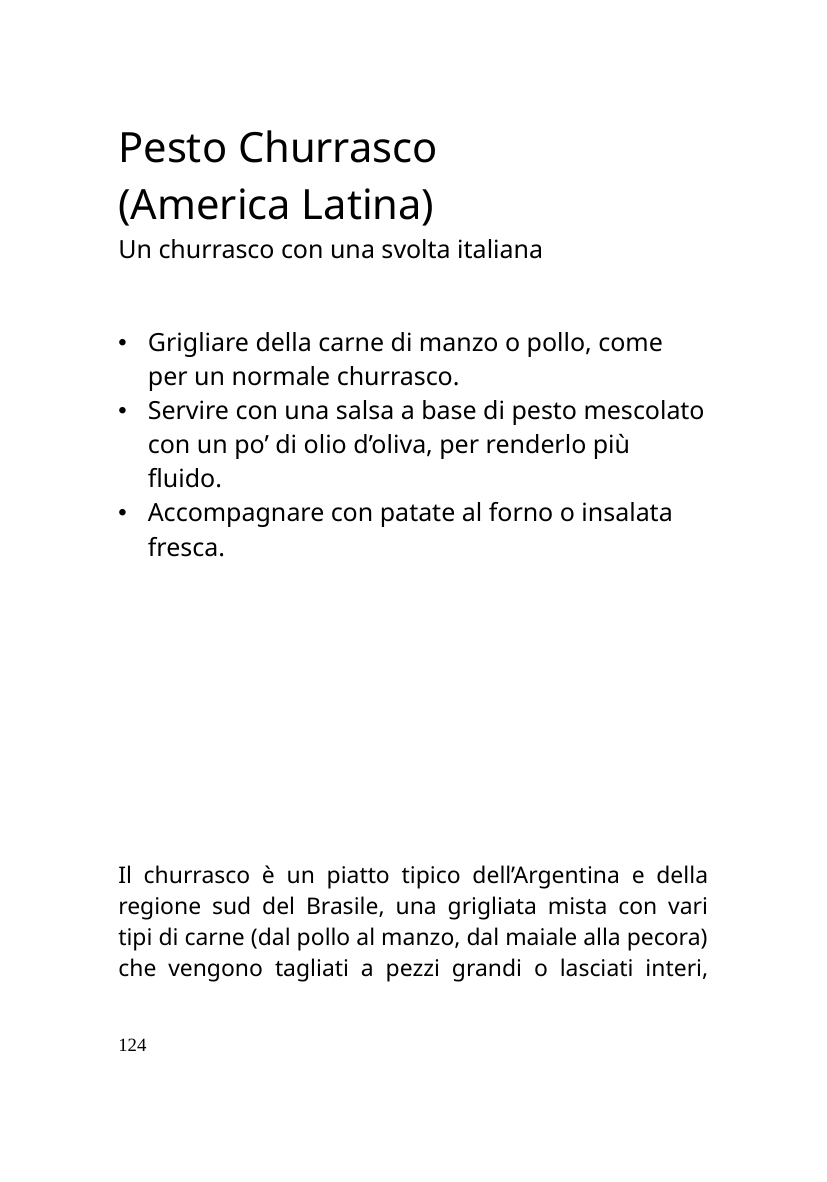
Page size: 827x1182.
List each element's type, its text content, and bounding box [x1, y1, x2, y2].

text Pesto Churrasco [118, 118, 709, 175]
list Servire con una salsa a base di pesto mescolato con un po’ di olio d’oliva, per renderlo più fluido. [118, 393, 709, 495]
text (America Latina) [118, 175, 709, 232]
text Un churrasco con una svolta italiana [118, 232, 709, 266]
text Il churrasco è un piatto tipico dell’Argentina e della regione sud del Brasile, una grigliata mista con vari tipi di carne (dal pollo al manzo, dal maiale alla pecora) che vengono tagliati a pezzi grandi o lasciati interi, [118, 858, 709, 983]
list Accompagnare con patate al forno o insalata fresca. [118, 495, 709, 563]
list Grigliare della carne di manzo o pollo, come per un normale churrasco. [118, 325, 709, 393]
